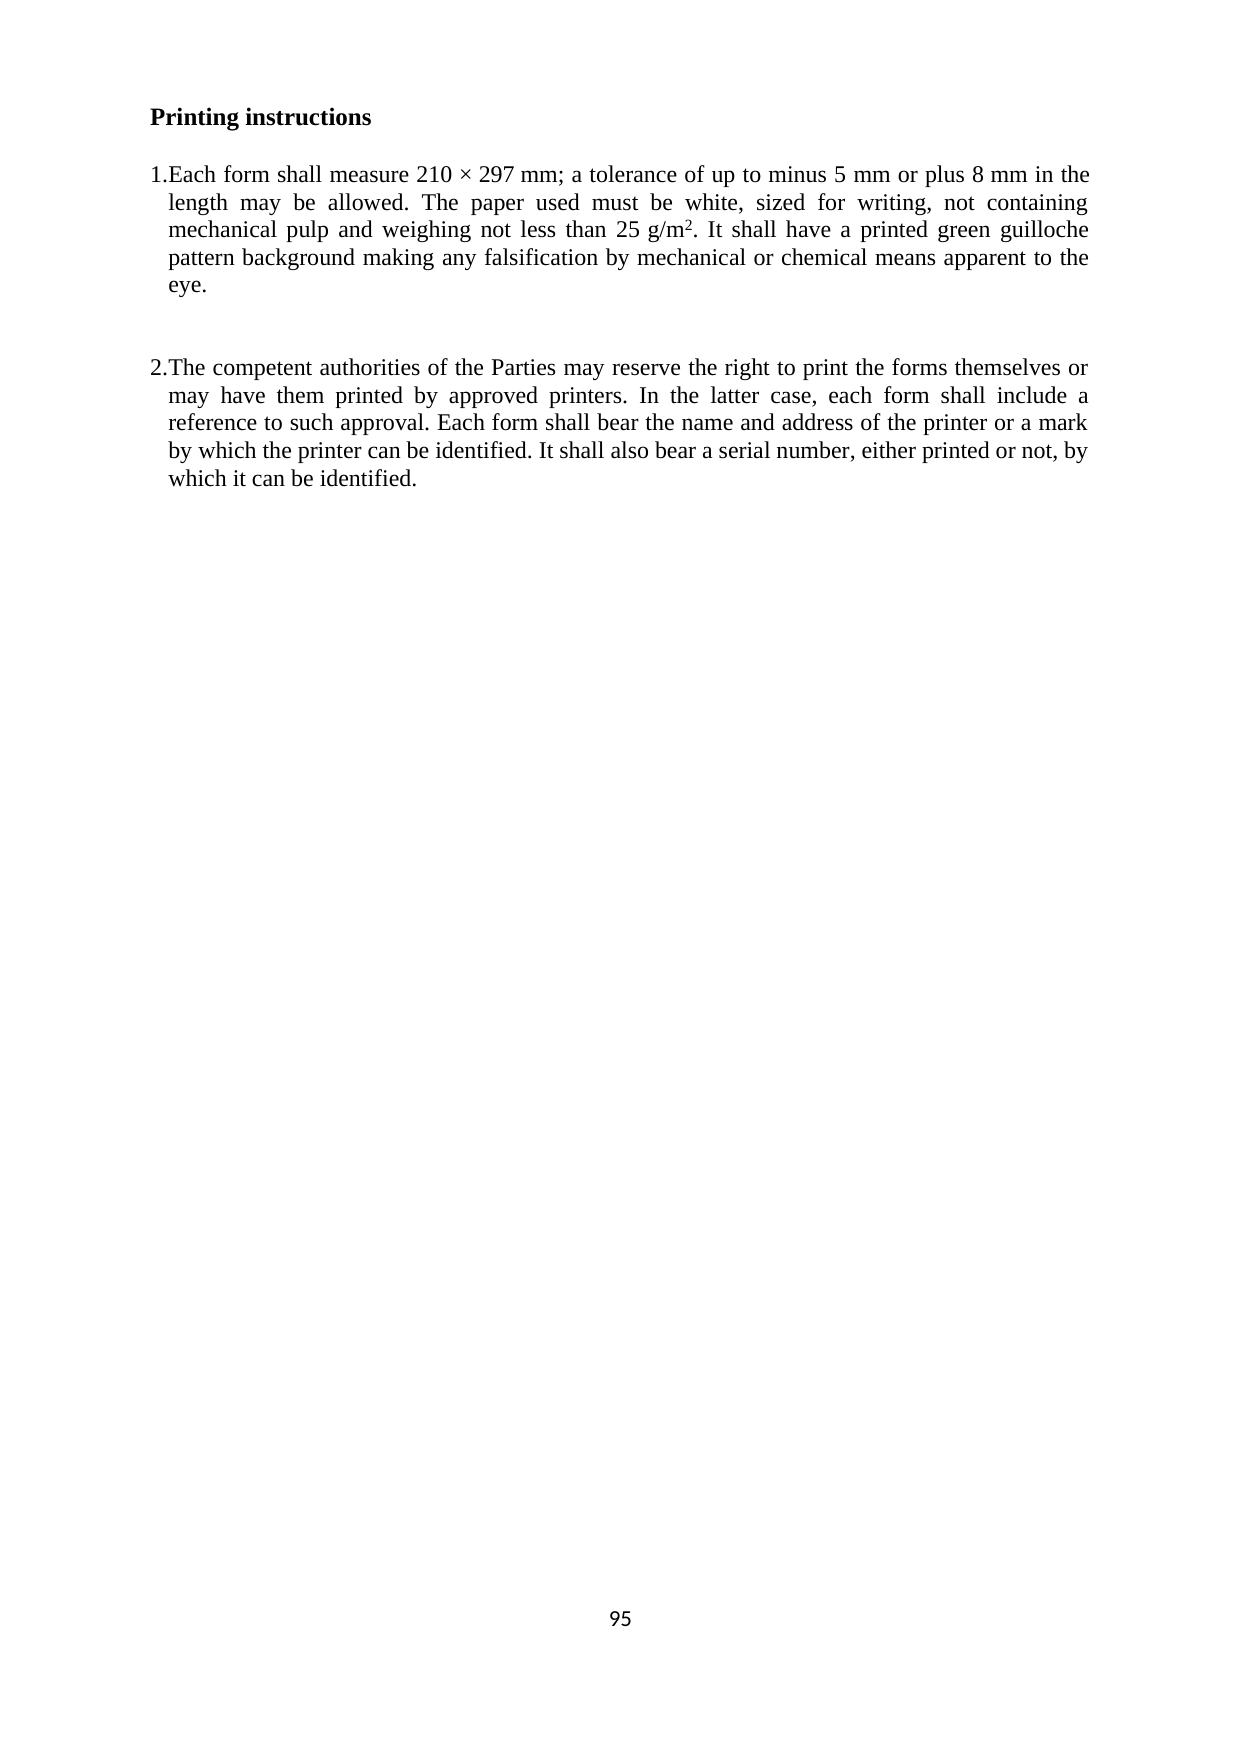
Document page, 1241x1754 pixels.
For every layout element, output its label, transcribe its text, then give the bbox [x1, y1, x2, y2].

table_header 2. [150, 353, 168, 491]
table_header 1. [150, 160, 168, 353]
text Printing instructions [150, 102, 1090, 131]
table_header Each form shall measure 210 × 297 mm; a tolerance of up to minus 5 mm or plus 8 mm in the length may be allowed. The paper used must be white, sized for writing, not containing mechanical pulp and weighing not less than 25 g/m2. It shall have a printed green guilloche pattern background making any falsification by mechanical or chemical means apparent to the eye. [168, 160, 1090, 353]
table_header The competent authorities of the Parties may reserve the right to print the forms themselves or may have them printed by approved printers. In the latter case, each form shall include a reference to such approval. Each form shall bear the name and address of the printer or a mark by which the printer can be identified. It shall also bear a serial number, either printed or not, by which it can be identified. [168, 353, 1090, 491]
